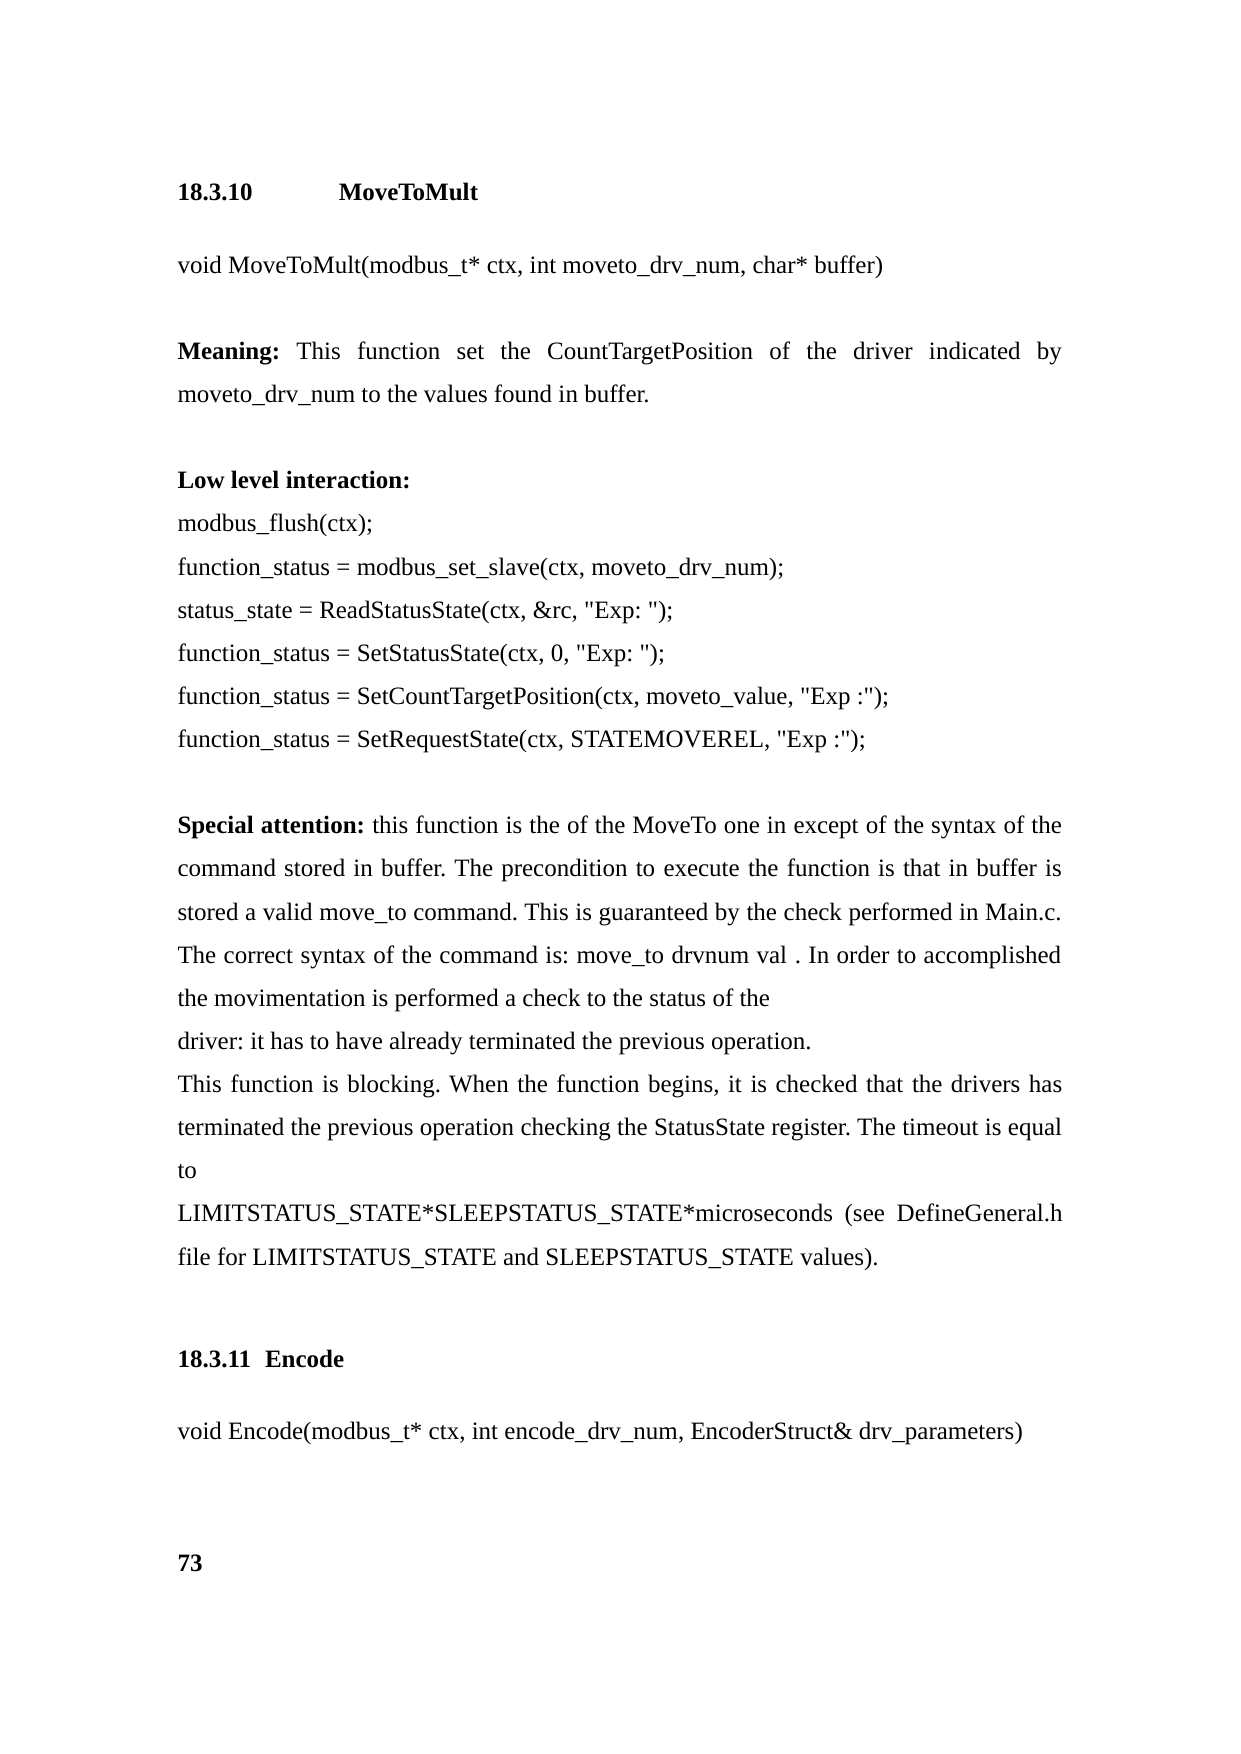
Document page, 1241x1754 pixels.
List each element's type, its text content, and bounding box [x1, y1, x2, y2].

text modbus_flush(ctx); [177, 508, 1063, 537]
text status_state = ReadStatusState(ctx, &rc, "Exp: "); [177, 595, 1063, 623]
text function_status = SetStatusState(ctx, 0, "Exp: "); [177, 638, 1063, 667]
text function_status = SetRequestState(ctx, STATEMOVEREL, "Exp :"); [177, 724, 1063, 753]
text function_status = modbus_set_slave(ctx, moveto_drv_num); [177, 552, 1063, 580]
text function_status = SetCountTargetPosition(ctx, moveto_value, "Exp :"); [177, 681, 1063, 710]
text This function is blocking. When the function begins, it is checked that the drivers has terminated the previous operation checking the StatusState register. The timeout is equal to [177, 1069, 1063, 1184]
text void Encode(modbus_t* ctx, int encode_drv_num, EncoderStruct& drv_parameters) [177, 1416, 1063, 1445]
subtitle Encode [177, 1344, 1063, 1373]
text Low level interaction: [177, 465, 1063, 494]
text Meaning: This function set the CountTargetPosition of the driver indicated by moveto_drv_num to the values found in buffer. [177, 336, 1063, 408]
text driver: it has to have already terminated the previous operation. [177, 1026, 1063, 1055]
subtitle MoveToMult [177, 177, 1063, 206]
text LIMITSTATUS_STATE*SLEEPSTATUS_STATE*microseconds (see DefineGeneral.h file for LIMITSTATUS_STATE and SLEEPSTATUS_STATE values). [177, 1198, 1063, 1270]
text void MoveToMult(modbus_t* ctx, int moveto_drv_num, char* buffer) [177, 250, 1063, 278]
text Special attention: this function is the of the MoveTo one in except of the syntax of the command stored in buffer. The precondition to execute the function is that in buffer is stored a valid move_to command. This is guaranteed by the check performed in Main.c. The correct syntax of the command is: move_to drvnum val . In order to accomplished the movimentation is performed a check to the status of the [177, 810, 1063, 1012]
